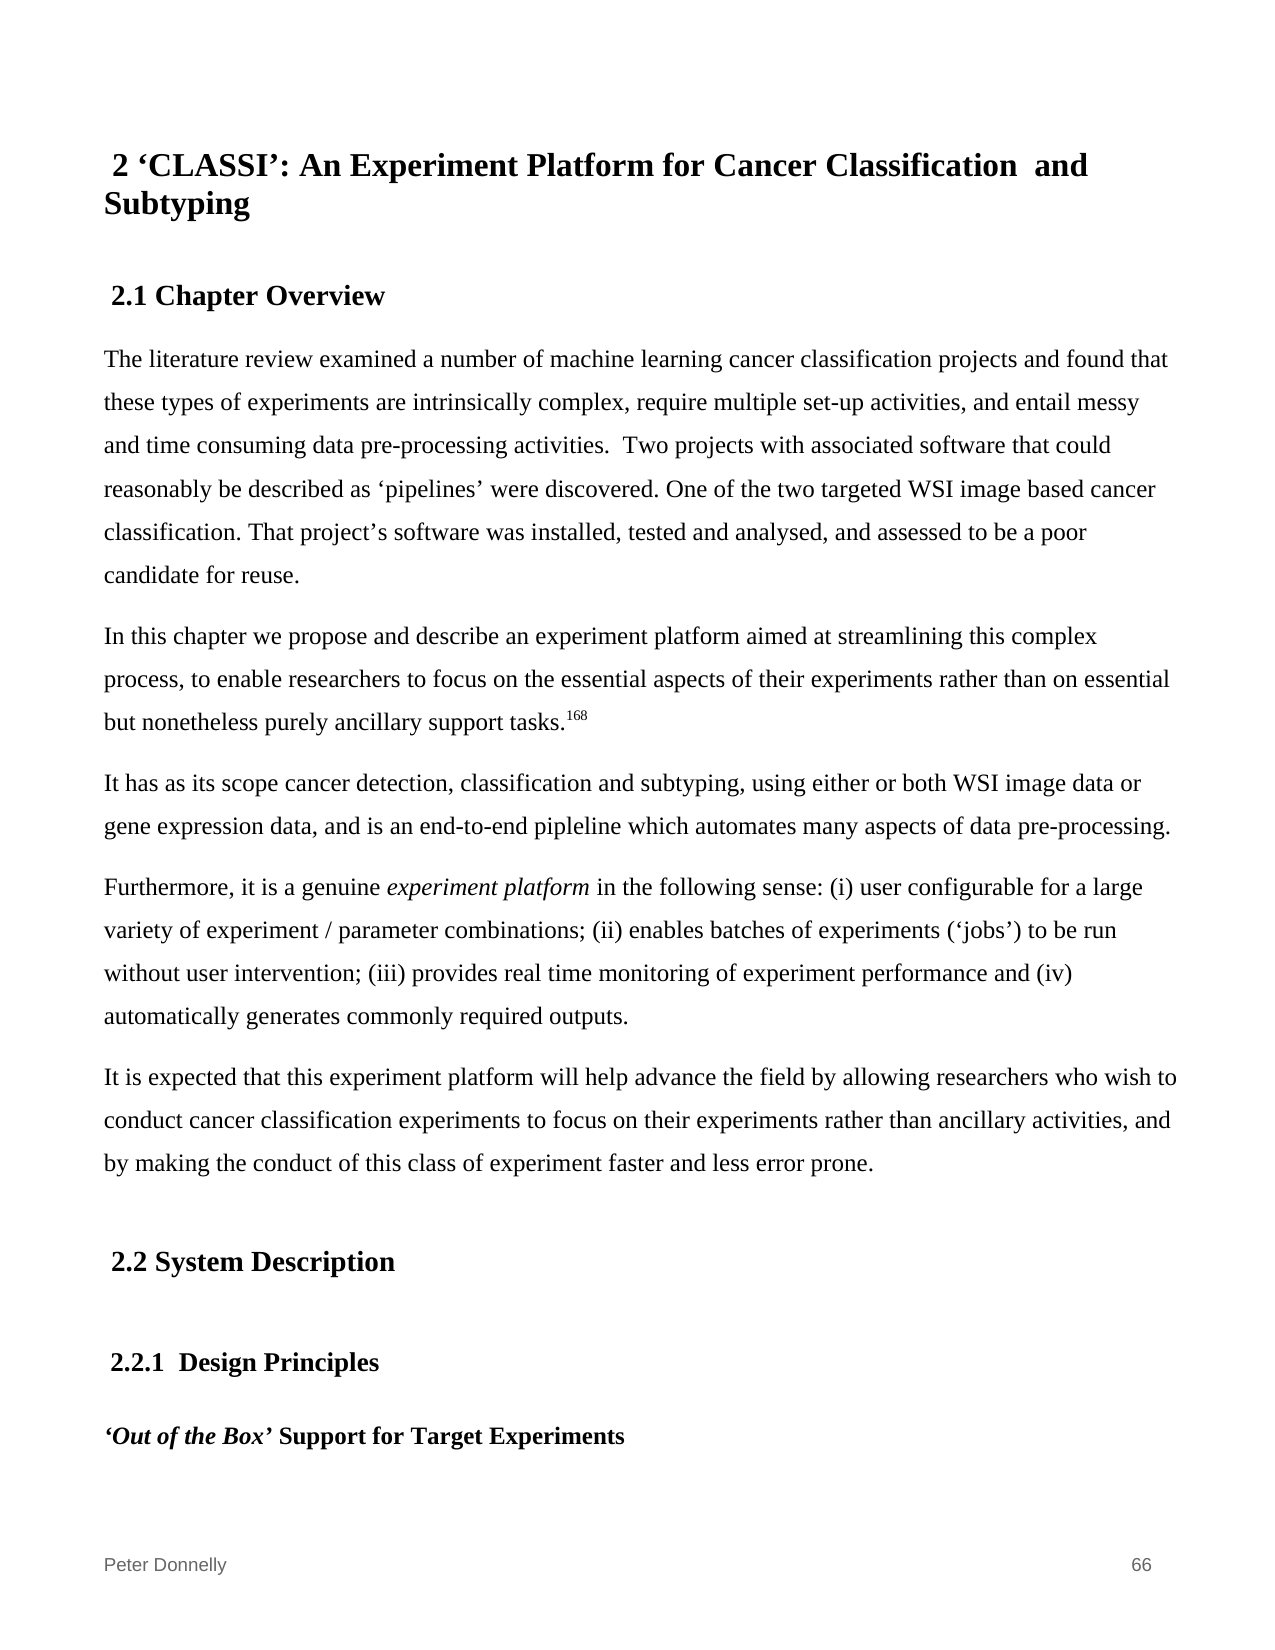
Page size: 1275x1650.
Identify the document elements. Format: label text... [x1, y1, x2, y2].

text In this chapter we propose and describe an experiment platform aimed at streamlining this complex process, to enable researchers to focus on the essential aspects of their experiments rather than on essential but nonetheless purely ancillary support tasks. [103, 621, 1181, 736]
subtitle Chapter Overview [103, 278, 1181, 312]
subtitle ‘CLASSI’: An Experiment Platform for Cancer Classification and Subtyping [103, 145, 1181, 221]
text ‘Out of the Box’ Support for Target Experiments [103, 1421, 1181, 1450]
text Furthermore, it is a genuine experiment platform in the following sense: (i) user configurable for a large variety of experiment / parameter combinations; (ii) enables batches of experiments (‘jobs’) to be run without user intervention; (iii) provides real time monitoring of experiment performance and (iv) automatically generates commonly required outputs. [103, 872, 1181, 1030]
subtitle System Description [103, 1244, 1181, 1278]
text It has as its scope cancer detection, classification and subtyping, using either or both WSI image data or gene expression data, and is an end-to-end pipleline which automates many aspects of data pre-processing. [103, 768, 1181, 840]
text The literature review examined a number of machine learning cancer classification projects and found that these types of experiments are intrinsically complex, require multiple set-up activities, and entail messy and time consuming data pre-processing activities. Two projects with associated software that could reasonably be described as ‘pipelines’ were discovered. One of the two targeted WSI image based cancer classification. That project’s software was installed, tested and analysed, and assessed to be a poor candidate for reuse. [103, 344, 1181, 589]
text It is expected that this experiment platform will help advance the field by allowing researchers who wish to conduct cancer classification experiments to focus on their experiments rather than ancillary activities, and by making the conduct of this class of experiment faster and less error prone. [103, 1062, 1181, 1177]
subtitle Design Principles [103, 1346, 1181, 1377]
